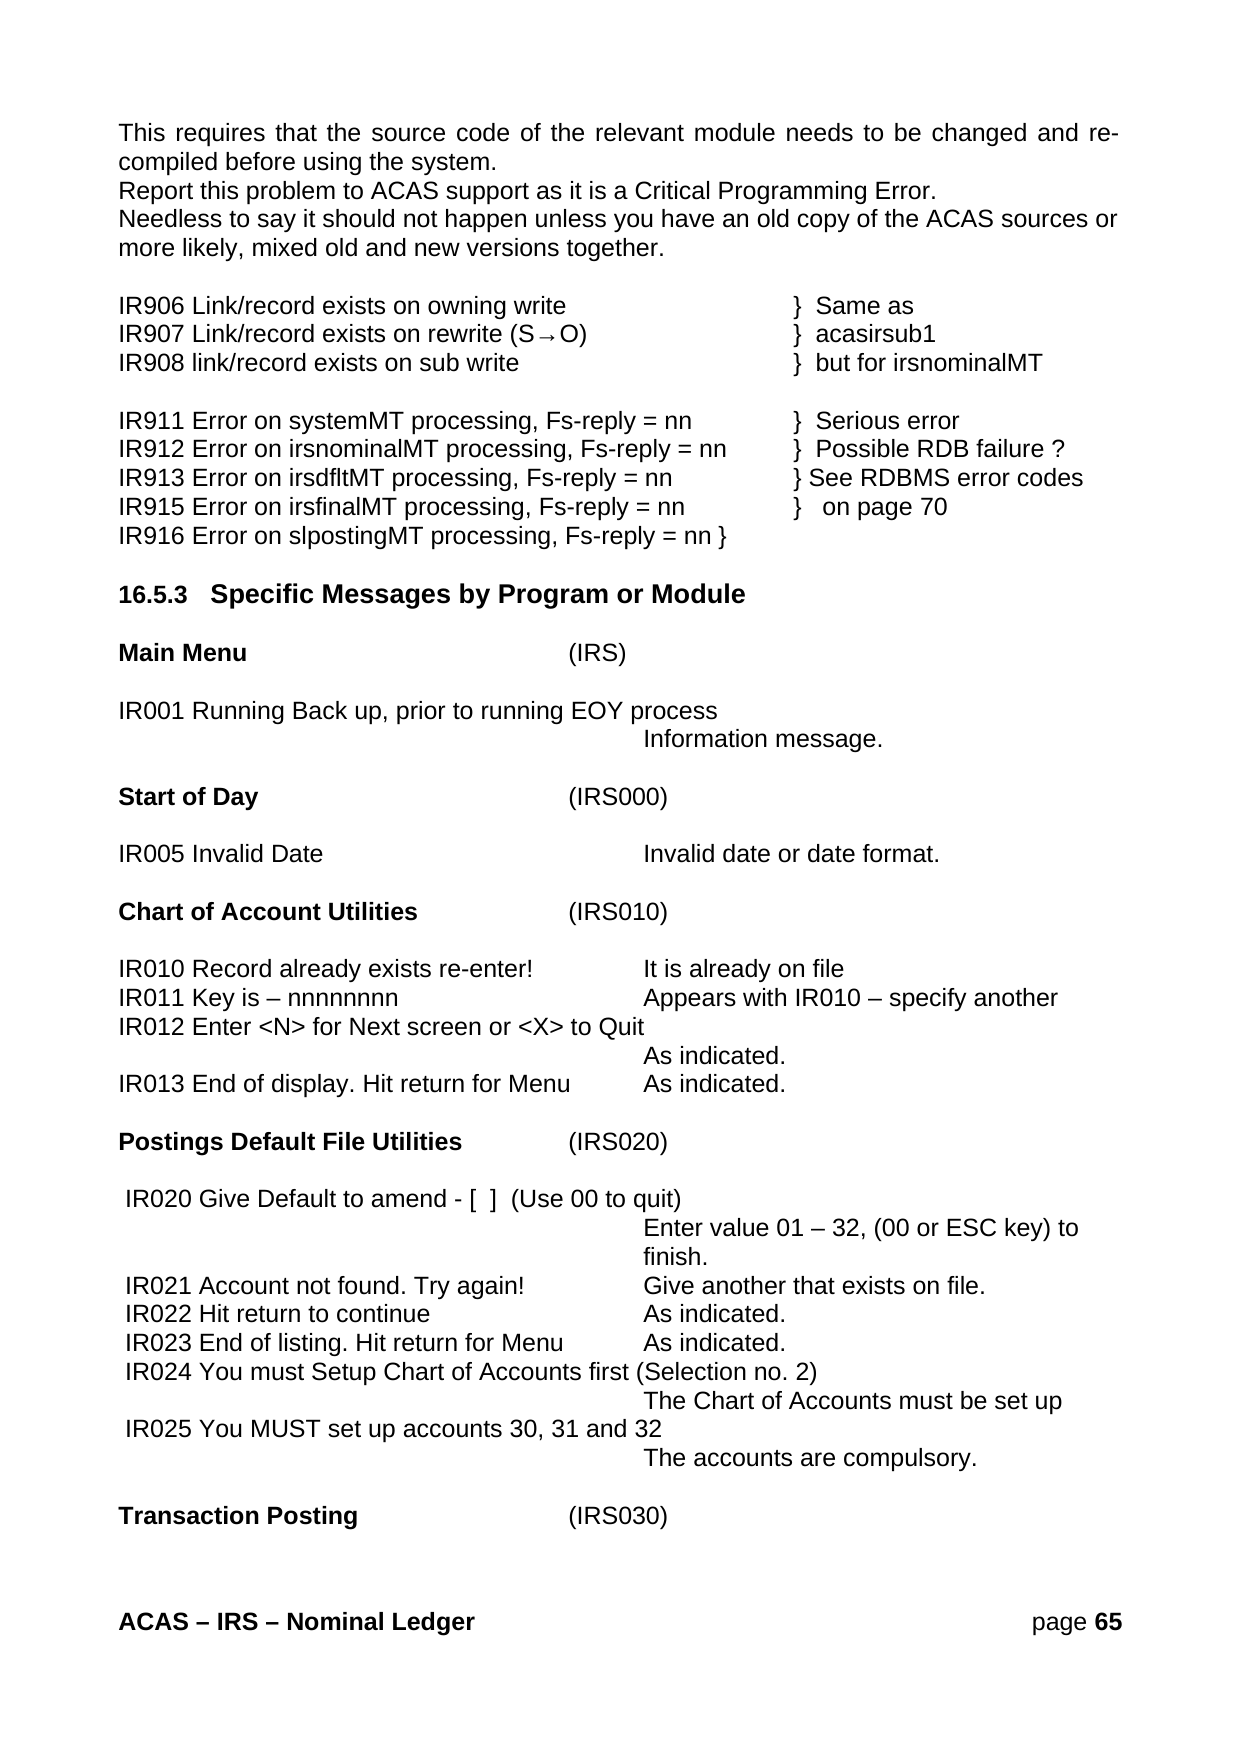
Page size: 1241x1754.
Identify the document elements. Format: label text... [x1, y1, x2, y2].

text Start of Day (IRS000) [118, 782, 1122, 811]
text Report this problem to ACAS support as it is a Critical Programming Error. [118, 176, 1122, 204]
text Main Menu (IRS) [118, 638, 1122, 667]
text Information message. [118, 724, 1122, 753]
text IR022 Hit return to continue As indicated. [118, 1299, 1122, 1328]
text Chart of Account Utilities (IRS010) [118, 897, 1122, 926]
text IR024 You must Setup Chart of Accounts first (Selection no. 2) [118, 1357, 1122, 1386]
text Needless to say it should not happen unless you have an old copy of the ACAS sources or [118, 204, 1122, 233]
text As indicated. [118, 1041, 1122, 1069]
text IR913 Error on irsdfltMT processing, Fs-reply = nn } See RDBMS error codes [118, 463, 1122, 492]
text This requires that the source code of the relevant module needs to be changed and re-compiled before using the system. [118, 118, 1122, 176]
text IR916 Error on slpostingMT processing, Fs-reply = nn } [118, 521, 1122, 549]
text IR011 Key is – nnnnnnnn Appears with IR010 – specify another [118, 983, 1122, 1012]
text IR001 Running Back up, prior to running EOY process [118, 696, 1122, 724]
text IR908 link/record exists on sub write } but for irsnominalMT [118, 348, 1122, 377]
text IR912 Error on irsnominalMT processing, Fs-reply = nn } Possible RDB failure ? [118, 434, 1122, 463]
text IR021 Account not found. Try again! Give another that exists on file. [118, 1271, 1122, 1299]
text The Chart of Accounts must be set up [118, 1386, 1122, 1414]
text more likely, mixed old and new versions together. [118, 233, 1122, 262]
subtitle Specific Messages by Program or Module [118, 578, 1122, 609]
text The accounts are compulsory. [118, 1443, 1122, 1472]
text IR012 Enter <N> for Next screen or <X> to Quit [118, 1012, 1122, 1041]
text IR907 Link/record exists on rewrite (S→O) } acasirsub1 [118, 319, 1122, 348]
text IR906 Link/record exists on owning write } Same as [118, 291, 1122, 319]
text IR023 End of listing. Hit return for Menu As indicated. [118, 1328, 1122, 1357]
text IR025 You MUST set up accounts 30, 31 and 32 [118, 1414, 1122, 1443]
text IR911 Error on systemMT processing, Fs-reply = nn } Serious error [118, 406, 1122, 434]
text IR013 End of display. Hit return for Menu As indicated. [118, 1069, 1122, 1098]
text IR915 Error on irsfinalMT processing, Fs-reply = nn } on page 70 [118, 492, 1122, 521]
text Enter value 01 – 32, (00 or ESC key) to [118, 1213, 1122, 1242]
text IR020 Give Default to amend - [ ] (Use 00 to quit) [118, 1184, 1122, 1213]
text Postings Default File Utilities (IRS020) [118, 1127, 1122, 1156]
text IR005 Invalid Date Invalid date or date format. [118, 839, 1122, 868]
text Transaction Posting (IRS030) [118, 1501, 1122, 1529]
text IR010 Record already exists re-enter! It is already on file [118, 954, 1122, 983]
text finish. [118, 1242, 1122, 1271]
